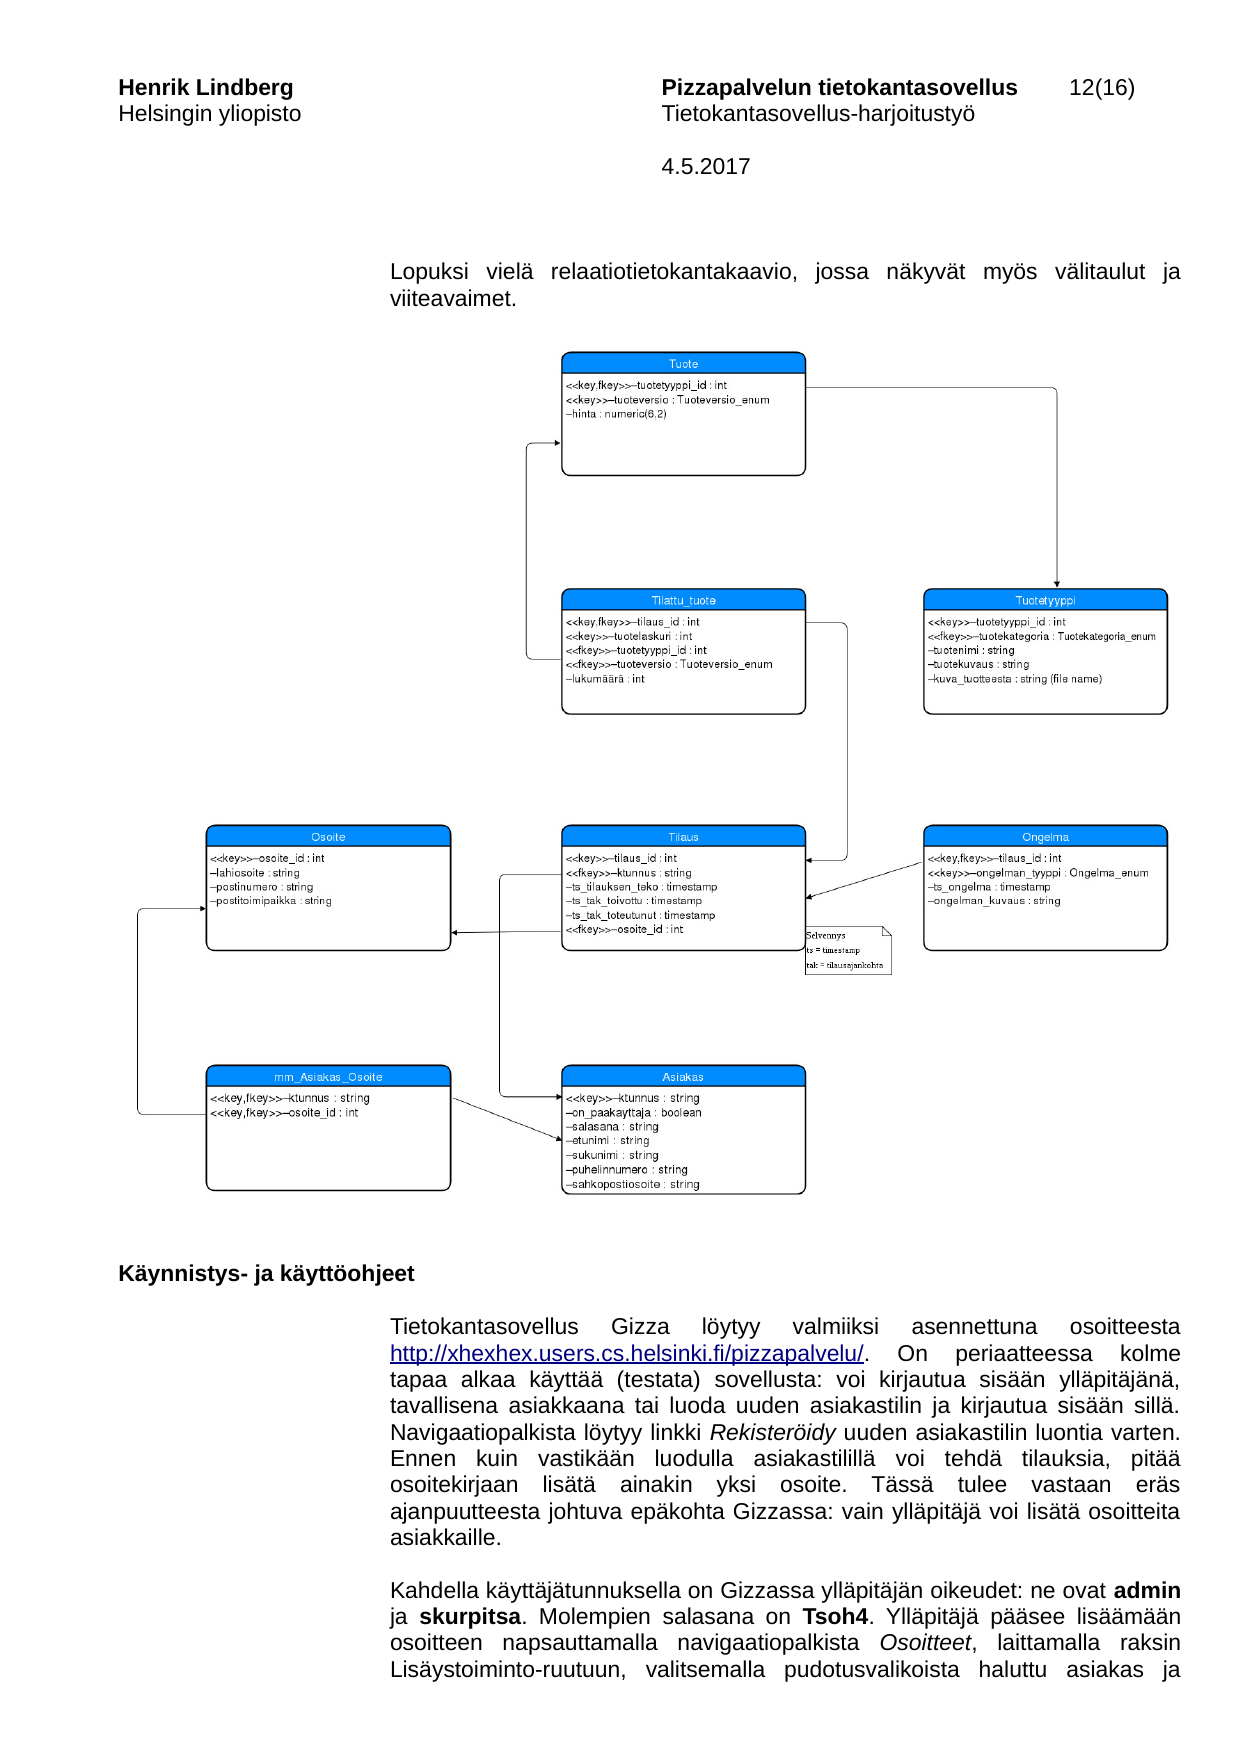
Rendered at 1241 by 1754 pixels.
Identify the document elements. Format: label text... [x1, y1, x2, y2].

picture [118, 337, 1182, 1208]
text Lopuksi vielä relaatiotietokantakaavio, jossa näkyvät myös välitaulut ja viiteavaimet. [118, 258, 1181, 311]
text Kahdella käyttäjätunnuksella on Gizzassa ylläpitäjän oikeudet: ne ovat admin ja skurpitsa. Molempien salasana on Tsoh4. Ylläpitäjä pääsee lisäämään osoitteen napsauttamalla navigaatiopalkista Osoitteet, laittamalla raksin Lisäystoiminto-ruutuun, valitsemalla pudotusvalikoista haluttu asiakas ja [118, 1577, 1181, 1682]
text Tietokantasovellus Gizza löytyy valmiiksi asennettuna osoitteesta http://xhexhex.users.cs.helsinki.fi/pizzapalvelu/. On periaatteessa kolme tapaa alkaa käyttää (testata) sovellusta: voi kirjautua sisään ylläpitäjänä, tavallisena asiakkaana tai luoda uuden asiakastilin ja kirjautua sisään sillä. Navigaatiopalkista löytyy linkki Rekisteröidy uuden asiakastilin luontia varten. Ennen kuin vastikään luodulla asiakastilillä voi tehdä tilauksia, pitää osoitekirjaan lisätä ainakin yksi osoite. Tässä tulee vastaan eräs ajanpuutteesta johtuva epäkohta Gizzassa: vain ylläpitäjä voi lisätä osoitteita asiakkaille. [118, 1313, 1181, 1550]
text Käynnistys- ja käyttöohjeet [118, 1260, 1181, 1287]
